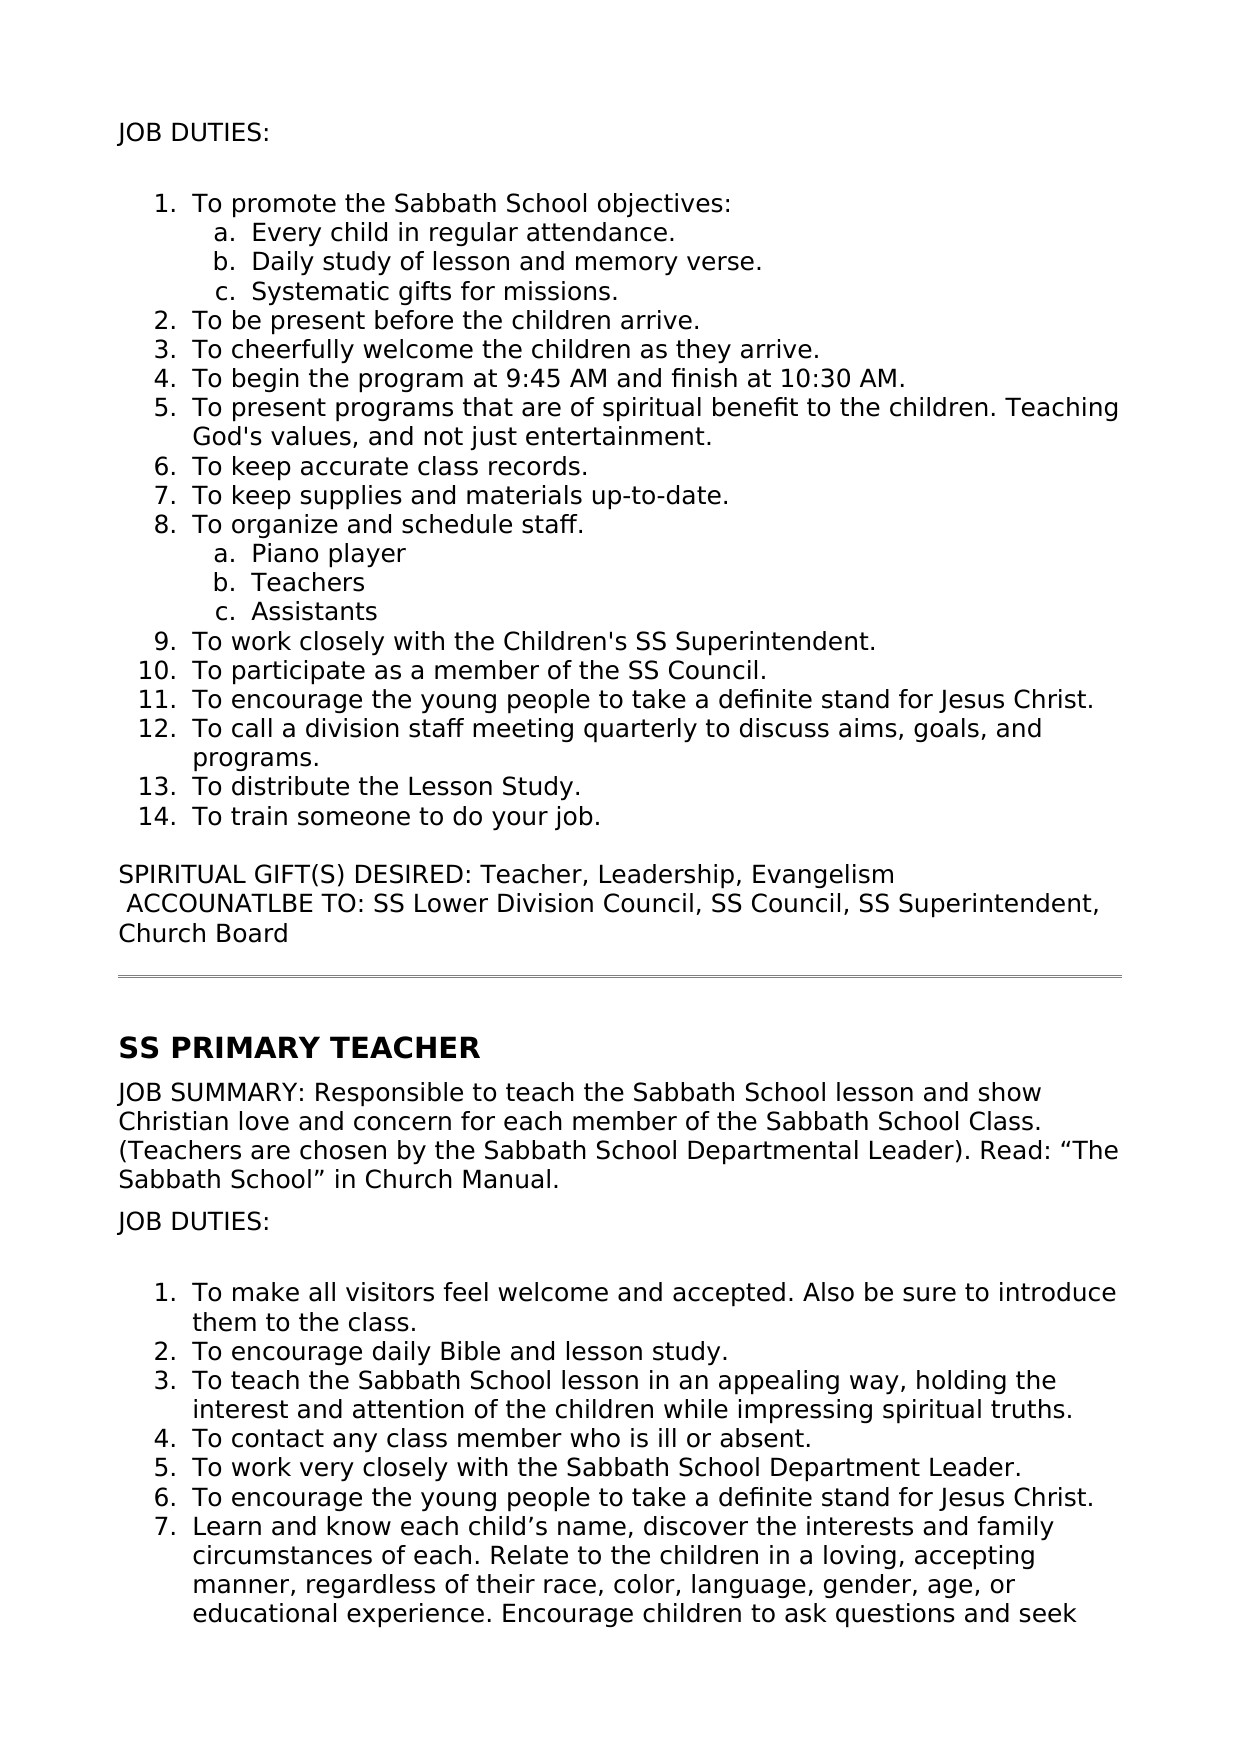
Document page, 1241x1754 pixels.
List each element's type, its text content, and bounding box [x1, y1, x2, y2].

list To contact any class member who is ill or absent. [177, 1424, 1122, 1453]
list To work very closely with the Sabbath School Department Leader. [177, 1453, 1122, 1483]
list Learn and know each child’s name, discover the interests and family circumstances of each. Relate to the children in a loving, accepting manner, regardless of their race, color, language, gender, age, or educational experience. Encourage children to ask questions and seek [177, 1512, 1122, 1628]
list To train someone to do your job. [177, 802, 1122, 831]
list To call a division staff meeting quarterly to discuss aims, goals, and programs. [177, 714, 1122, 773]
list To encourage the young people to take a definite stand for Jesus Christ. [177, 685, 1122, 714]
list Teachers [236, 568, 1122, 598]
list To make all visitors feel welcome and accepted. Also be sure to introduce them to the class. [177, 1278, 1122, 1337]
text JOB DUTIES: [118, 118, 1122, 147]
subtitle SS PRIMARY TEACHER [118, 1032, 1122, 1066]
list To participate as a member of the SS Council. [177, 656, 1122, 685]
list To distribute the Lesson Study. [177, 773, 1122, 802]
list To promote the Sabbath School objectives: [177, 189, 1122, 218]
list Daily study of lesson and memory verse. [236, 248, 1122, 277]
list Assistants [236, 598, 1122, 627]
list To teach the Sabbath School lesson in an appealing way, holding the interest and attention of the children while impressing spiritual truths. [177, 1366, 1122, 1424]
list To keep accurate class records. [177, 452, 1122, 481]
list To encourage daily Bible and lesson study. [177, 1337, 1122, 1366]
list Systematic gifts for missions. [236, 277, 1122, 306]
list Every child in regular attendance. [236, 218, 1122, 248]
text JOB DUTIES: [118, 1207, 1122, 1237]
list To present programs that are of spiritual benefit to the children. Teaching God's values, and not just entertainment. [177, 393, 1122, 452]
list To cheerfully welcome the children as they arrive. [177, 335, 1122, 364]
list To organize and schedule staff. [177, 510, 1122, 539]
text JOB SUMMARY: Responsible to teach the Sabbath School lesson and show Christian love and concern for each member of the Sabbath School Class. (Teachers are chosen by the Sabbath School Departmental Leader). Read: “The Sabbath School” in Church Manual. [118, 1078, 1122, 1195]
list To encourage the young people to take a definite stand for Jesus Christ. [177, 1483, 1122, 1512]
list To begin the program at 9:45 AM and finish at 10:30 AM. [177, 364, 1122, 393]
list To be present before the children arrive. [177, 306, 1122, 335]
text SPIRITUAL GIFT(S) DESIRED: Teacher, Leadership, Evangelism ACCOUNATLBE TO: SS Lower Division Council, SS Council, SS Superintendent, Church Board [118, 860, 1122, 948]
list To work closely with the Children's SS Superintendent. [177, 627, 1122, 656]
list To keep supplies and materials up-to-date. [177, 481, 1122, 510]
list Piano player [236, 539, 1122, 568]
